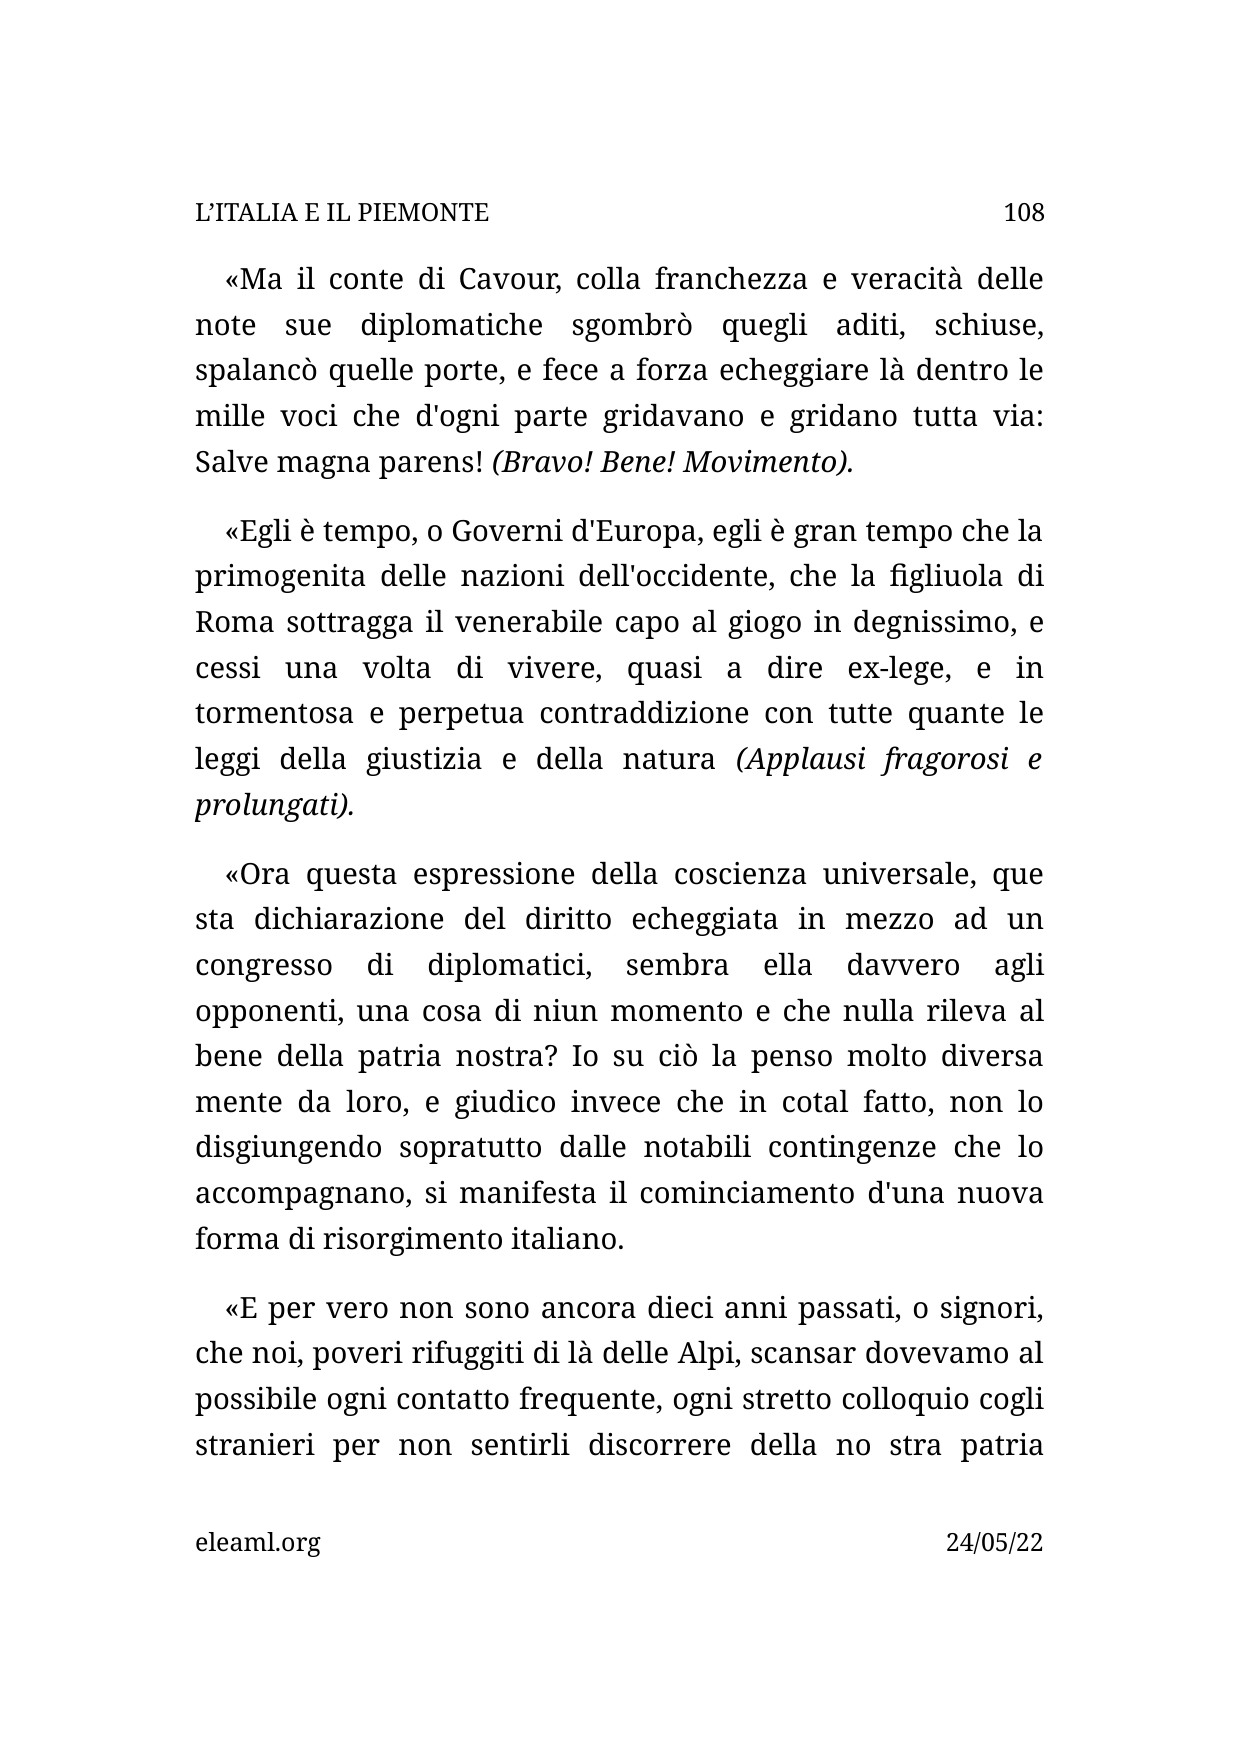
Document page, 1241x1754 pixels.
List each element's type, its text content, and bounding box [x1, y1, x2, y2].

text «E per vero non sono ancora dieci anni passati, o signori, che noi, poveri rifuggiti di là delle Alpi, scansar dovevamo al possibile ogni contatto frequente, ogni stretto colloquio cogli stranieri per non sentirli discorrere della no stra patria [195, 1287, 1045, 1464]
text «Ora questa espressione della coscienza universale, que sta dichiarazione del diritto echeggiata in mezzo ad un congresso di diplomatici, sembra ella davvero agli opponenti, una cosa di niun momento e che nulla rileva al bene della patria nostra? Io su ciò la penso molto diversa mente da loro, e giudico invece che in cotal fatto, non lo disgiungendo sopratutto dalle notabili contingenze che lo accompagnano, si manifesta il cominciamento d'una nuova forma di risorgimento italiano. [195, 853, 1045, 1258]
text «Egli è tempo, o Governi d'Europa, egli è gran tempo che la primogenita delle nazioni dell'occidente, che la figliuola di Roma sottragga il venerabile capo al giogo in degnissimo, e cessi una volta di vivere, quasi a dire ex-lege, e in tormentosa e perpetua contraddizione con tutte quante le leggi della giustizia e della natura (Applausi fragorosi e prolungati). [195, 510, 1045, 823]
text «Ma il conte di Cavour, colla franchezza e veracità delle note sue diplomatiche sgombrò quegli aditi, schiuse, spalancò quelle porte, e fece a forza echeggiare là dentro le mille voci che d'ogni parte gridavano e gridano tutta via: Salve magna parens! (Bravo! Bene! Movimento). [195, 258, 1045, 481]
